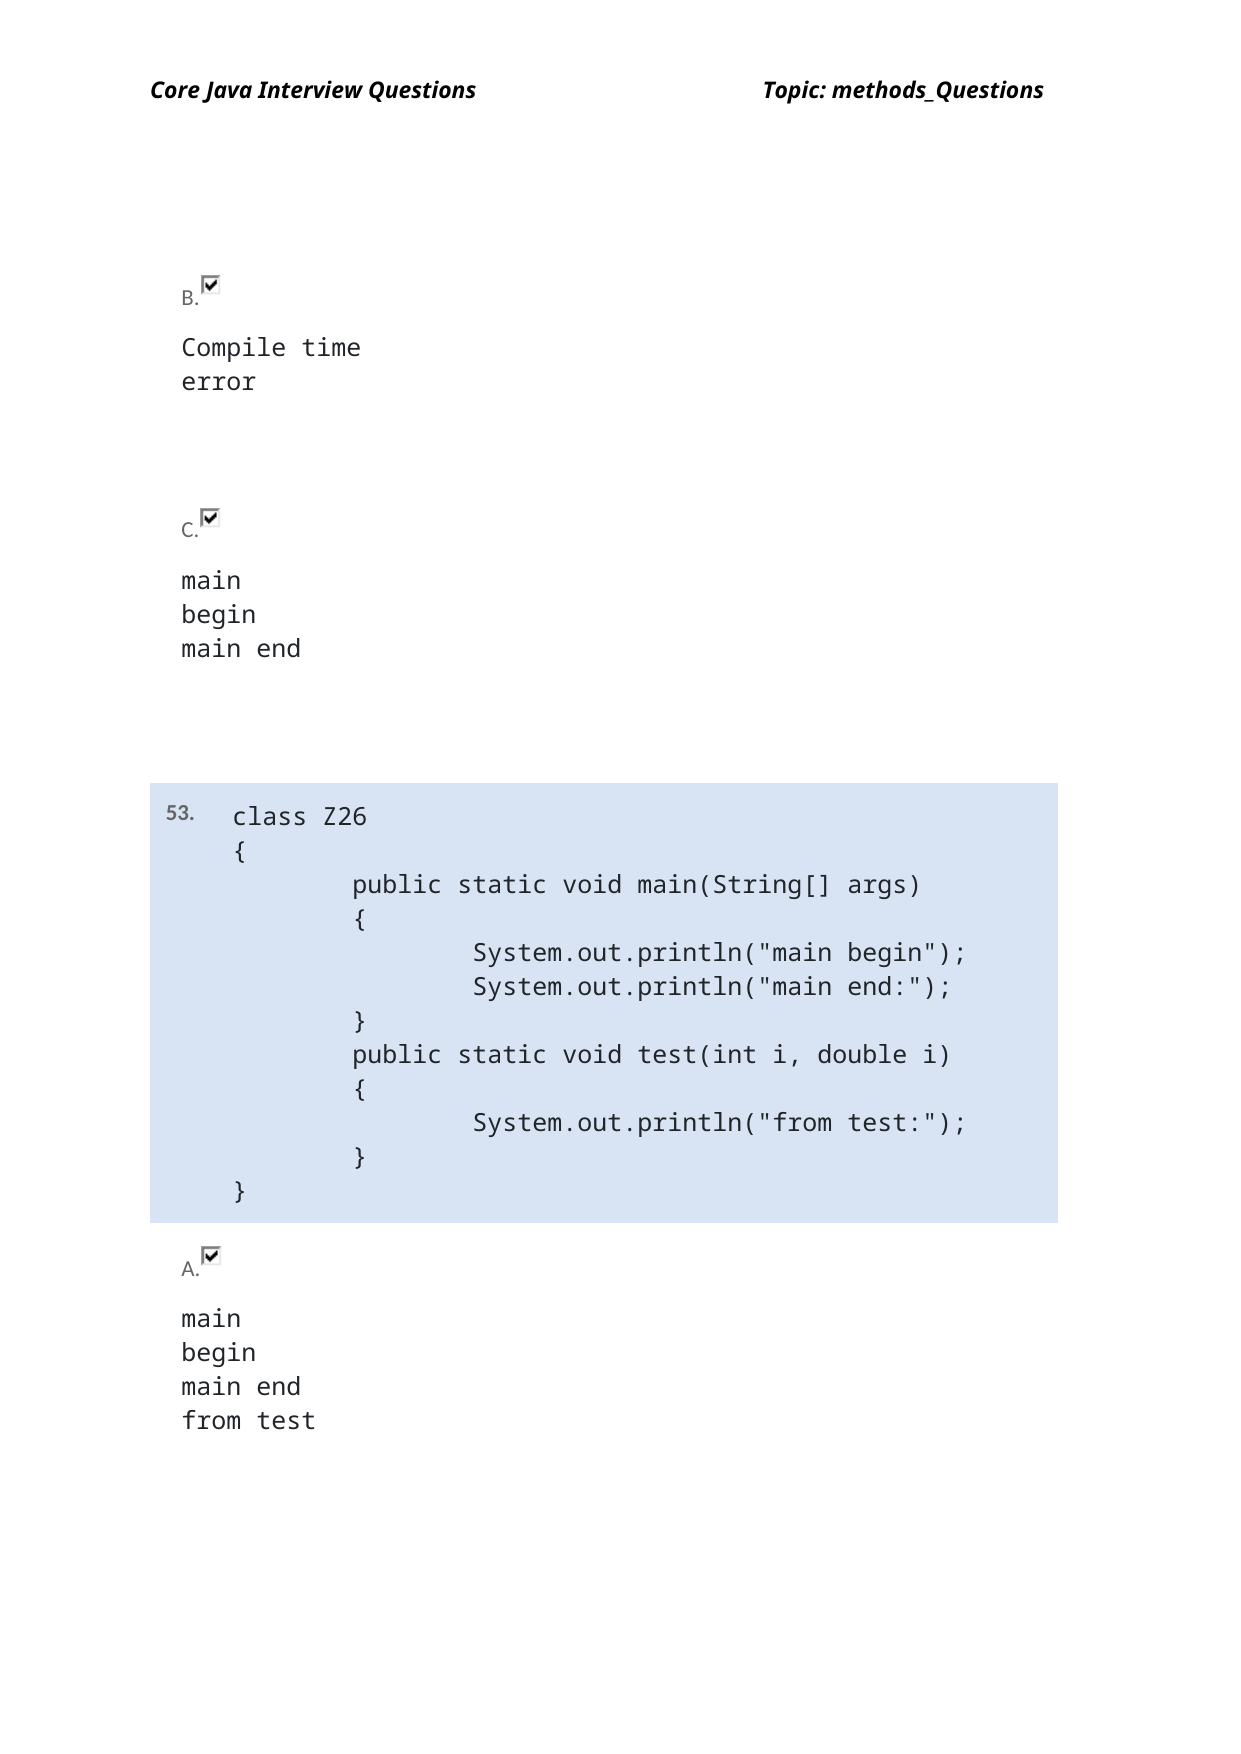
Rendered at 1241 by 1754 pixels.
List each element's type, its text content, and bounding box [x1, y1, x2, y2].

table_header C. main begin main end [181, 500, 319, 767]
table_header [181, 166, 319, 268]
table_header A. main begin main end from test [181, 1238, 319, 1573]
table_header B. Compile time error [181, 268, 442, 500]
table_cell [150, 150, 1090, 783]
table_cell [150, 1223, 1090, 1589]
table_header 53. [150, 783, 216, 1223]
table_header [1058, 783, 1090, 1223]
table_header class Z26 { public static void main(String[] args) { System.out.println("main begin"); System.out.println("main end:"); } public static void test(int i, double i) { System.out.println("from test:"); } } [216, 783, 1058, 1223]
